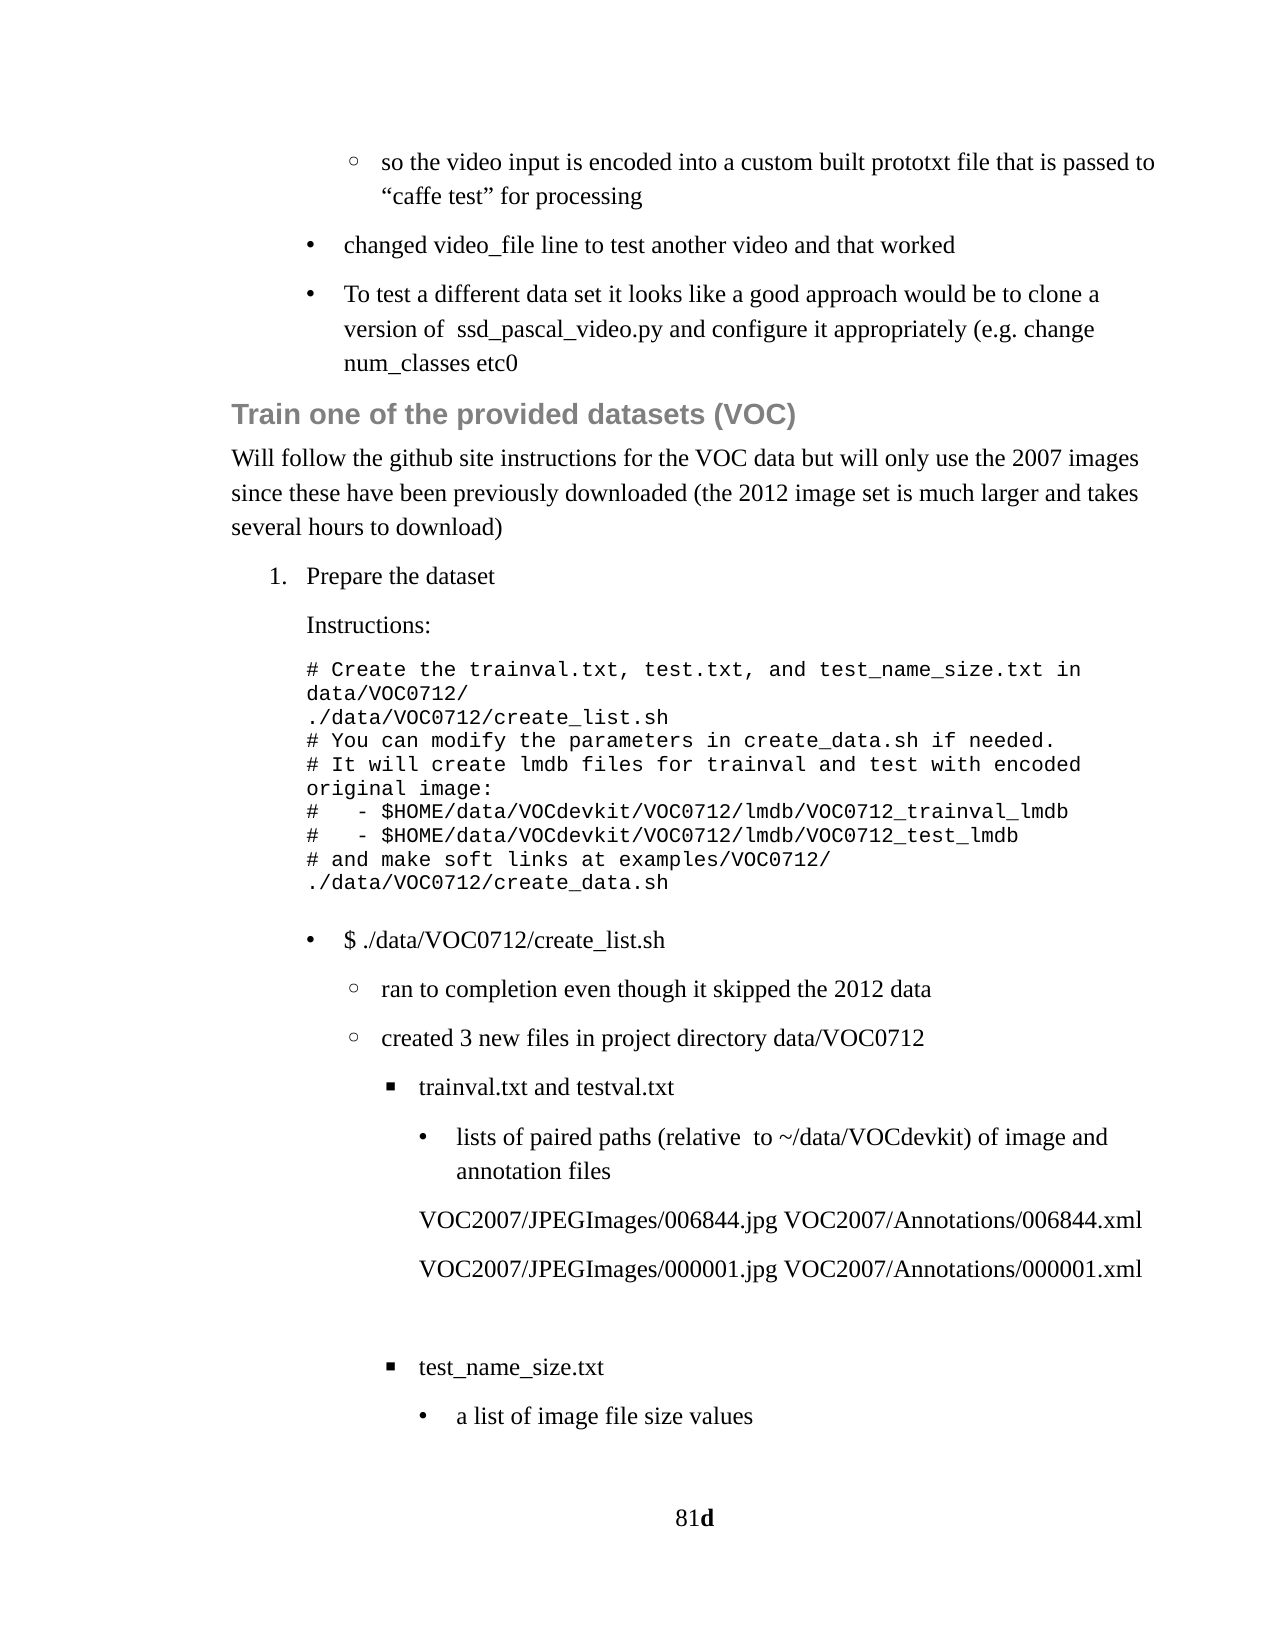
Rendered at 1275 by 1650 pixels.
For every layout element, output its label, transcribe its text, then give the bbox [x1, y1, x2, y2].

text ./data/VOC0712/create_list.sh [306, 707, 1158, 730]
list VOC2007/JPEGImages/000001.jpg VOC2007/Annotations/000001.xml [381, 1254, 1158, 1283]
text # - $HOME/data/VOCdevkit/VOC0712/lmdb/VOC0712_test_lmdb [306, 825, 1158, 848]
list # Create the trainval.txt, test.txt, and test_name_size.txt in data/VOC0712/ [306, 659, 1158, 707]
text # - $HOME/data/VOCdevkit/VOC0712/lmdb/VOC0712_trainval_lmdb [306, 801, 1158, 825]
list To test a different data set it looks like a good approach would be to clone a version of ssd_pascal_video.py and configure it appropriately (e.g. change num_classes etc0 [306, 279, 1158, 377]
list Prepare the dataset [269, 561, 1158, 590]
list a list of image file size values [419, 1401, 1158, 1430]
list $ ./data/VOC0712/create_list.sh [306, 925, 1158, 954]
list ran to completion even though it skipped the 2012 data [344, 974, 1158, 1003]
subtitle Train one of the provided datasets (VOC) [231, 397, 1158, 431]
text # You can modify the parameters in create_data.sh if needed. [306, 730, 1158, 754]
text Will follow the github site instructions for the VOC data but will only use the 2007 images since these have been previously downloaded (the 2012 image set is much larger and takes several hours to download) [231, 443, 1158, 541]
list created 3 new files in project directory data/VOC0712 [344, 1023, 1158, 1052]
text # and make soft links at examples/VOC0712/ [306, 848, 1158, 872]
list test_name_size.txt [381, 1352, 1158, 1381]
list VOC2007/JPEGImages/006844.jpg VOC2007/Annotations/006844.xml [381, 1205, 1158, 1234]
list trainval.txt and testval.txt [381, 1072, 1158, 1101]
list Instructions: [269, 610, 1158, 639]
text ./data/VOC0712/create_data.sh [306, 872, 1158, 896]
list changed video_file line to test another video and that worked [306, 230, 1158, 259]
text # It will create lmdb files for trainval and test with encoded original image: [306, 754, 1158, 801]
list so the video input is encoded into a custom built prototxt file that is passed to “caffe test” for processing [344, 147, 1158, 210]
list lists of paired paths (relative to ~/data/VOCdevkit) of image and annotation files [419, 1122, 1158, 1185]
